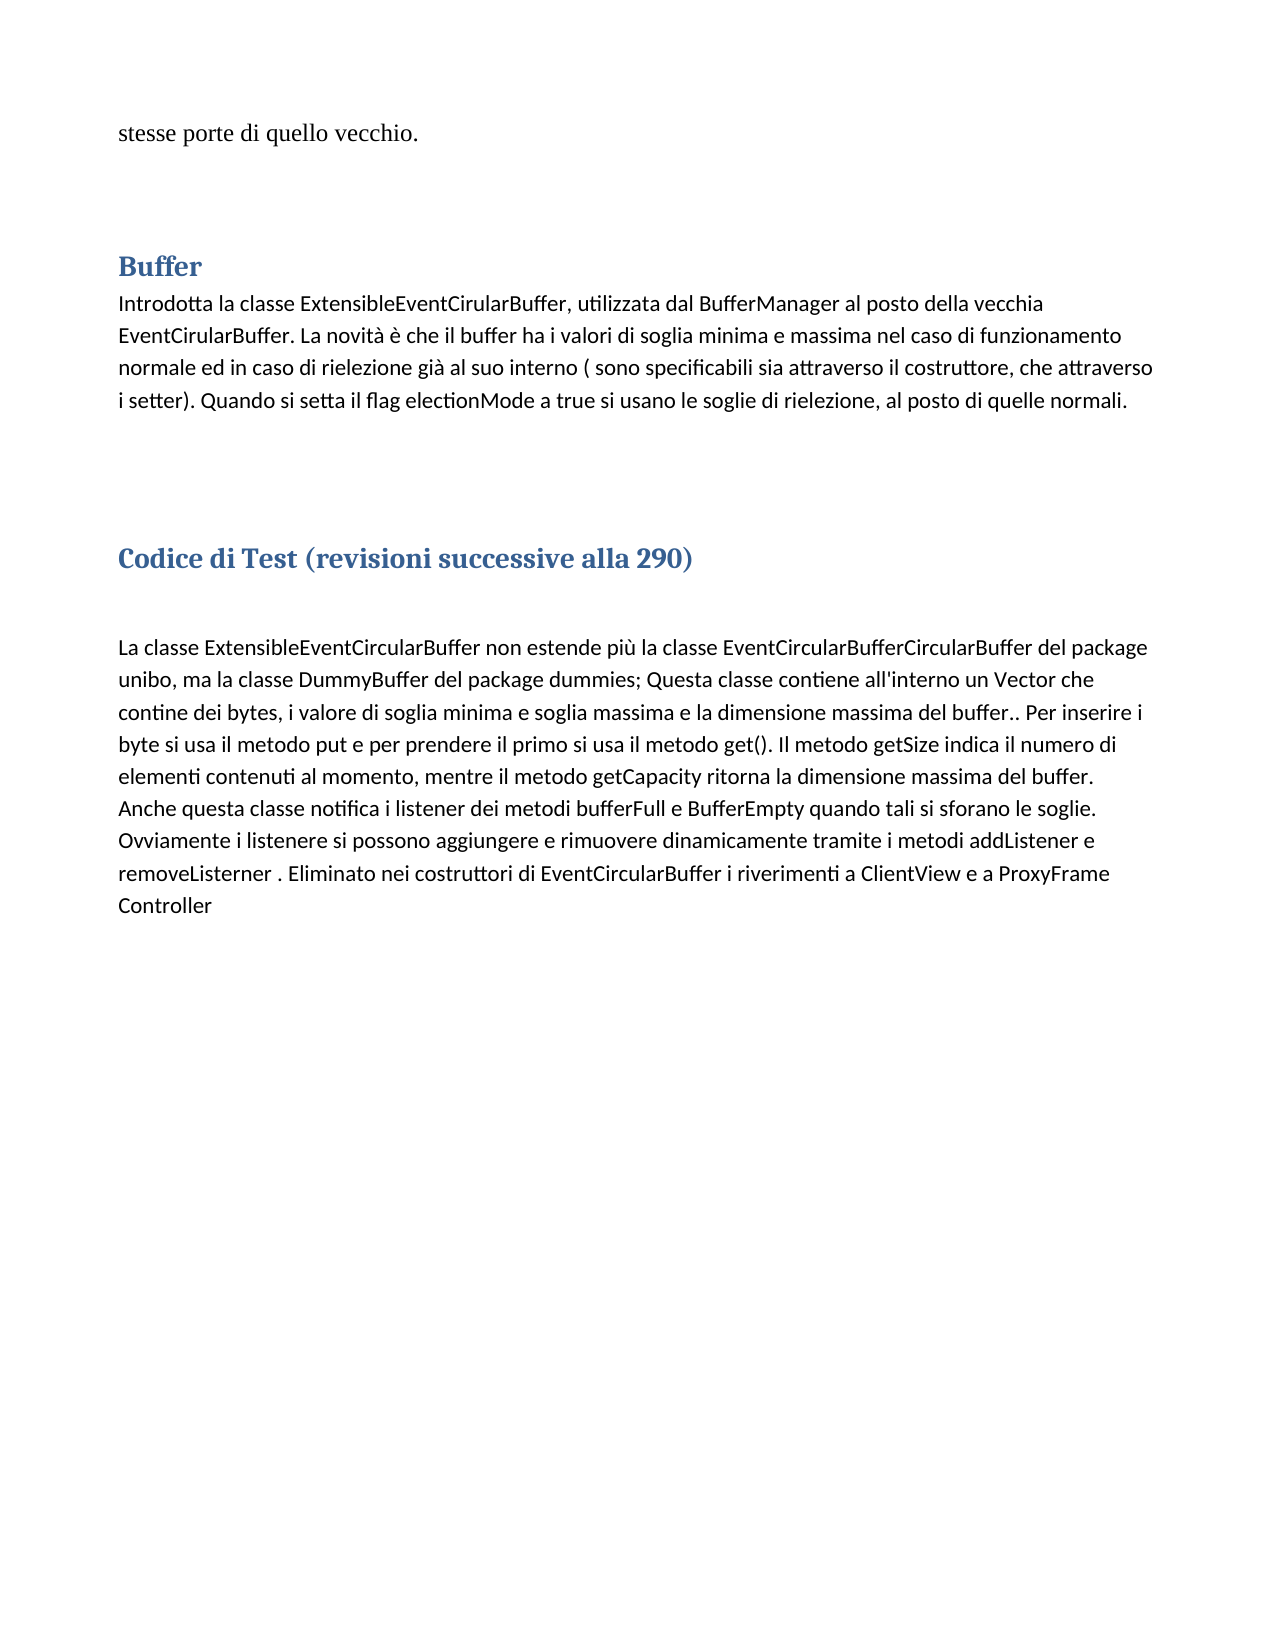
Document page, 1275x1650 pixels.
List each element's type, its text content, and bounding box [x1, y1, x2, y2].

subtitle Codice di Test (revisioni successive alla 290) [118, 542, 1157, 575]
subtitle Buffer [118, 251, 1157, 284]
text Introdotta la classe ExtensibleEventCirularBuffer, utilizzata dal BufferManager al posto della vecchia EventCirularBuffer. La novità è che il buffer ha i valori di soglia minima e massima nel caso di funzionamento normale ed in caso di rielezione già al suo interno ( sono specificabili sia attraverso il costruttore, che attraverso i setter). Quando si setta il flag electionMode a true si usano le soglie di rielezione, al posto di quelle normali. [118, 289, 1157, 414]
text La classe ExtensibleEventCircularBuffer non estende più la classe EventCircularBufferCircularBuffer del package unibo, ma la classe DummyBuffer del package dummies; Questa classe contiene all'interno un Vector che contine dei bytes, i valore di soglia minima e soglia massima e la dimensione massima del buffer.. Per inserire i byte si usa il metodo put e per prendere il primo si usa il metodo get(). Il metodo getSize indica il numero di elementi contenuti al momento, mentre il metodo getCapacity ritorna la dimensione massima del buffer. Anche questa classe notifica i listener dei metodi bufferFull e BufferEmpty quando tali si sforano le soglie. Ovviamente i listenere si possono aggiungere e rimuovere dinamicamente tramite i metodi addListener e removeListerner . Eliminato nei costruttori di EventCircularBuffer i riverimenti a ClientView e a ProxyFrame Controller [118, 633, 1157, 919]
text stesse porte di quello vecchio. [118, 118, 1157, 147]
